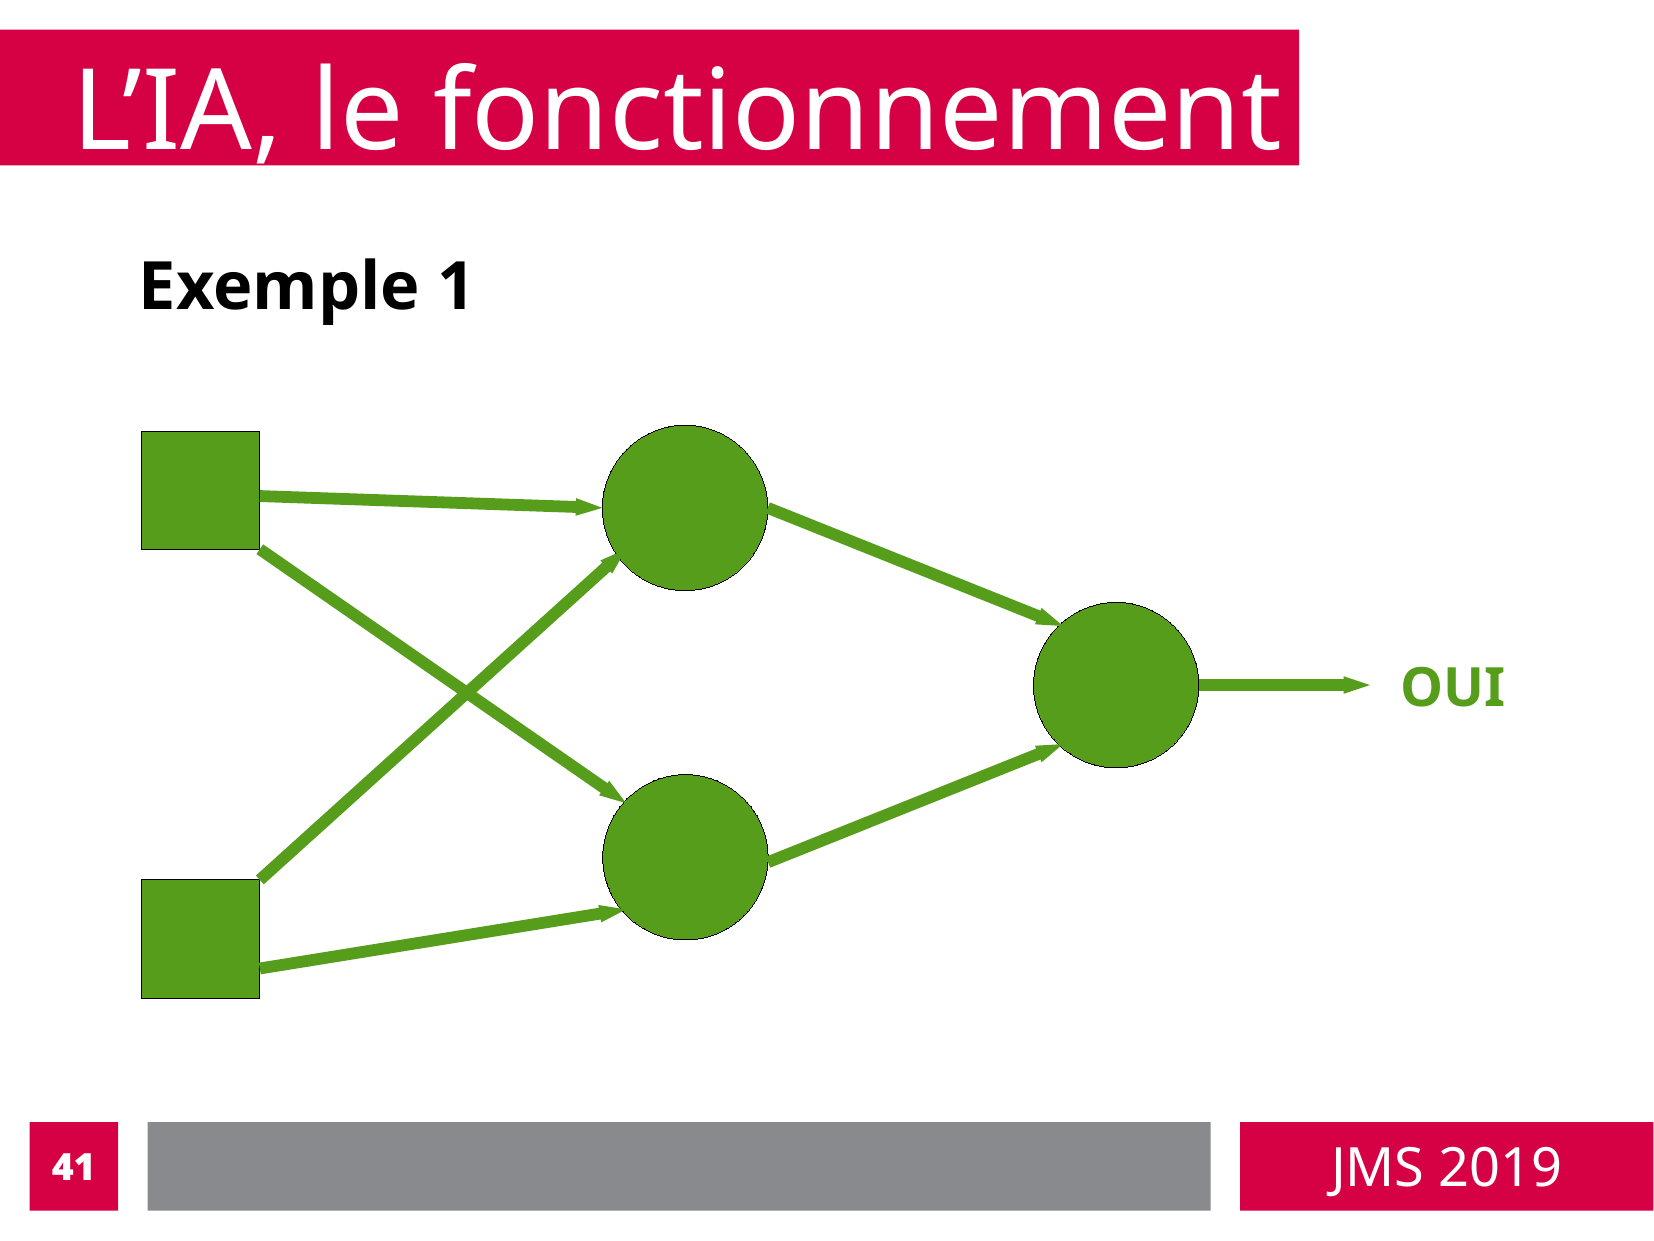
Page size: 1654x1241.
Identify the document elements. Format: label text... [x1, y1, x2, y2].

title L’IA, le fonctionnement [0, 29, 1371, 178]
text_box Exemple 1 [0, 237, 615, 330]
text_box [602, 425, 768, 591]
text_box [141, 431, 260, 550]
text_box [1033, 602, 1199, 768]
text_box [141, 879, 260, 999]
text_box [602, 774, 769, 940]
text_box OUI [1328, 646, 1577, 724]
